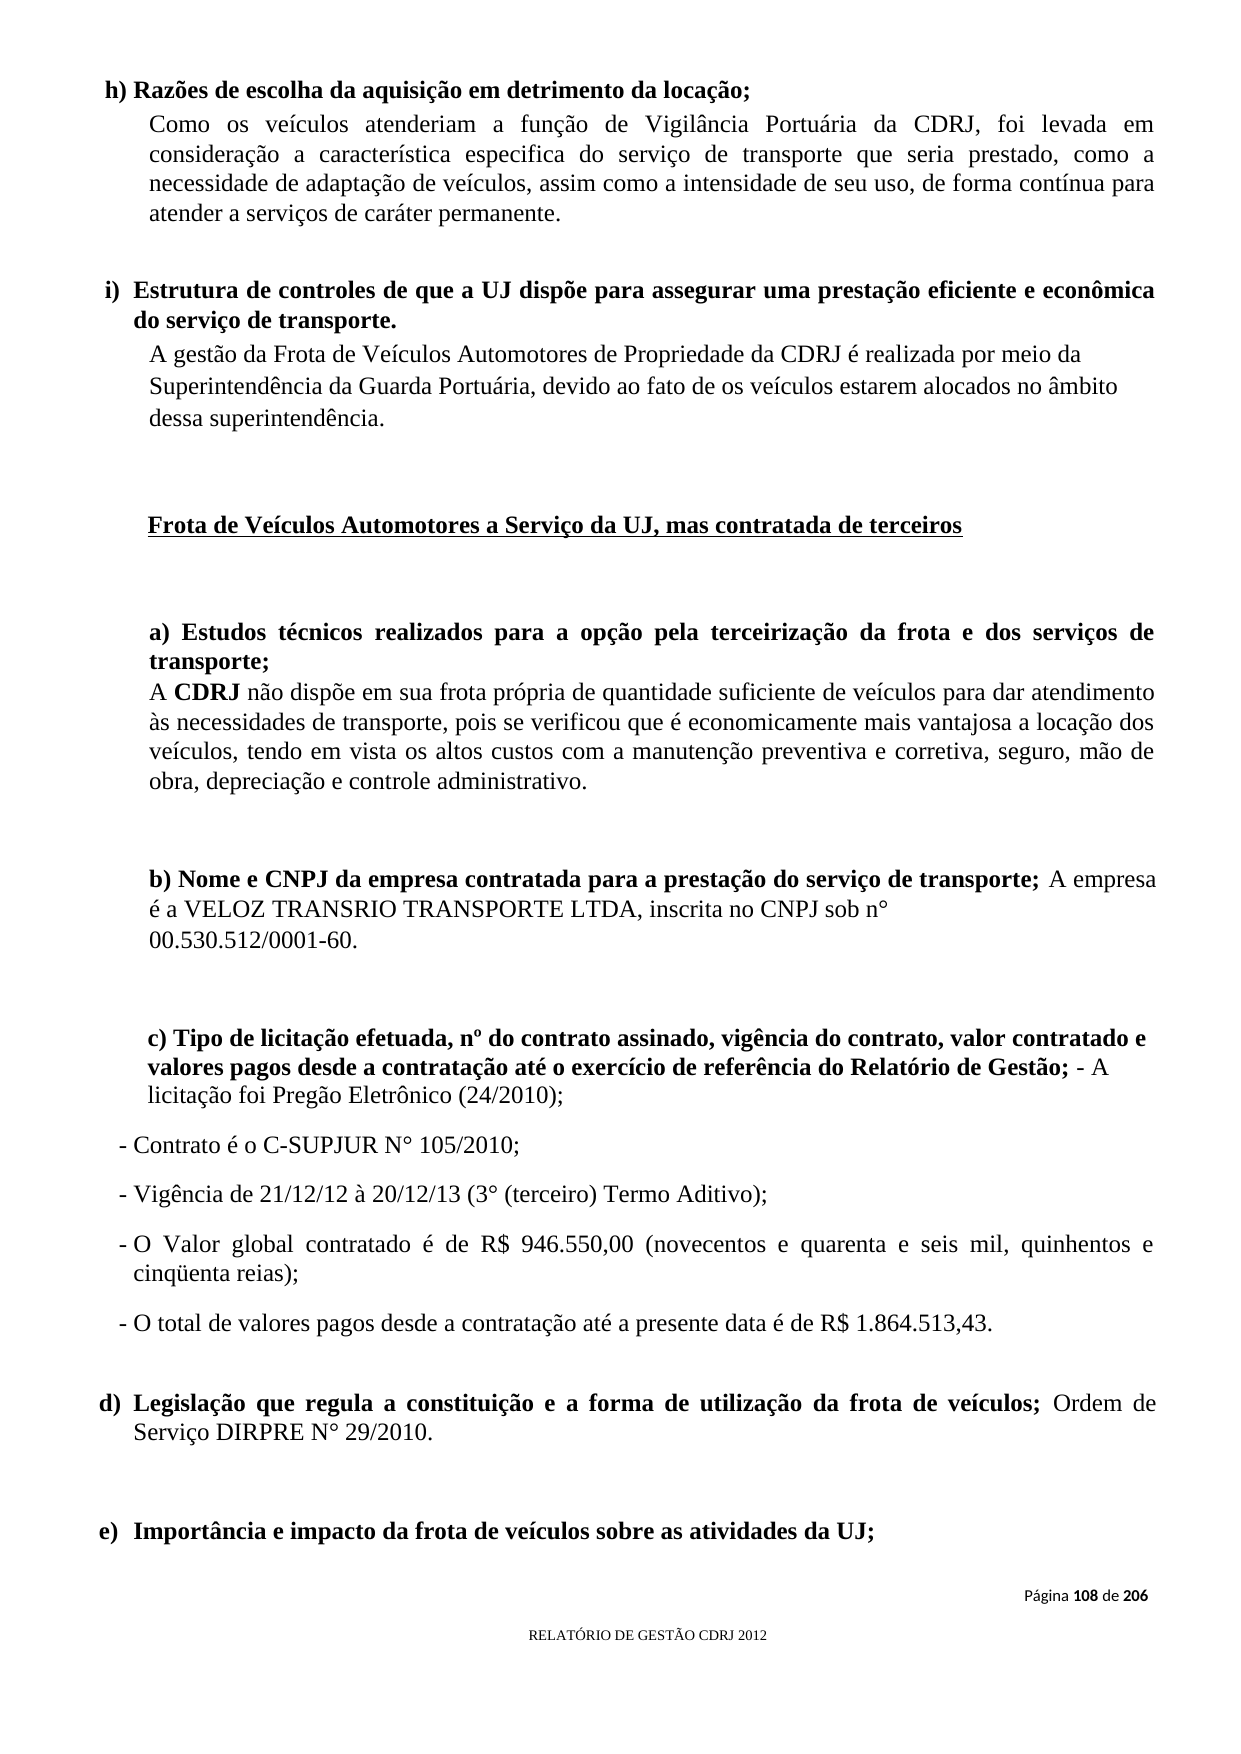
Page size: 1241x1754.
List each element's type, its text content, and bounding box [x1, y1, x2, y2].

text A CDRJ não dispõe em sua frota própria de quantidade suficiente de veículos para dar atendimento às necessidades de transporte, pois se verificou que é economicamente mais vantajosa a locação dos veículos, tendo em vista os altos custos com a manutenção preventiva e corretiva, seguro, mão de obra, depreciação e controle administrativo. [149, 677, 1156, 794]
text A gestão da Frota de Veículos Automotores de Propriedade da CDRJ é realizada por meio da Superintendência da Guarda Portuária, devido ao fato de os veículos estarem alocados no âmbito dessa superintendência. [149, 339, 1156, 432]
list Estrutura de controles de que a UJ dispõe para assegurar uma prestação eficiente e econômica do serviço de transporte. [104, 275, 1156, 334]
text c) Tipo de licitação efetuada, nº do contrato assinado, vigência do contrato, valor contratado e valores pagos desde a contratação até o exercício de referência do Relatório de Gestão; - A licitação foi Pregão Eletrônico (24/2010); [147, 1023, 1152, 1109]
list O Valor global contratado é de R$ 946.550,00 (novecentos e quarenta e seis mil, quinhentos e cinqüenta reias); [118, 1229, 1156, 1287]
list Importância e impacto da frota de veículos sobre as atividades da UJ; [99, 1516, 1156, 1544]
list Legislação que regula a constituição e a forma de utilização da frota de veículos; Ordem de Serviço DIRPRE N° 29/2010. [99, 1388, 1156, 1446]
list Contrato é o C-SUPJUR N° 105/2010; [118, 1130, 1156, 1159]
text a) Estudos técnicos realizados para a opção pela terceirização da frota e dos serviços de transporte; [149, 617, 1156, 675]
list Vigência de 21/12/12 à 20/12/13 (3° (terceiro) Termo Aditivo); [118, 1179, 1156, 1208]
list O total de valores pagos desde a contratação até a presente data é de R$ 1.864.513,43. [118, 1308, 1156, 1336]
text b) Nome e CNPJ da empresa contratada para a prestação do serviço de transporte; A empresa é a VELOZ TRANSRIO TRANSPORTE LTDA, inscrita no CNPJ sob n° [149, 864, 1156, 923]
list Razões de escolha da aquisição em detrimento da locação; [104, 75, 1156, 104]
text 00.530.512/0001-60. [149, 925, 1156, 953]
text Como os veículos atenderiam a função de Vigilância Portuária da CDRJ, foi levada em consideração a característica especifica do serviço de transporte que seria prestado, como a necessidade de adaptação de veículos, assim como a intensidade de seu uso, de forma contínua para atender a serviços de caráter permanente. [149, 109, 1156, 227]
subtitle Frota de Veículos Automotores a Serviço da UJ, mas contratada de terceiros [147, 511, 1156, 539]
